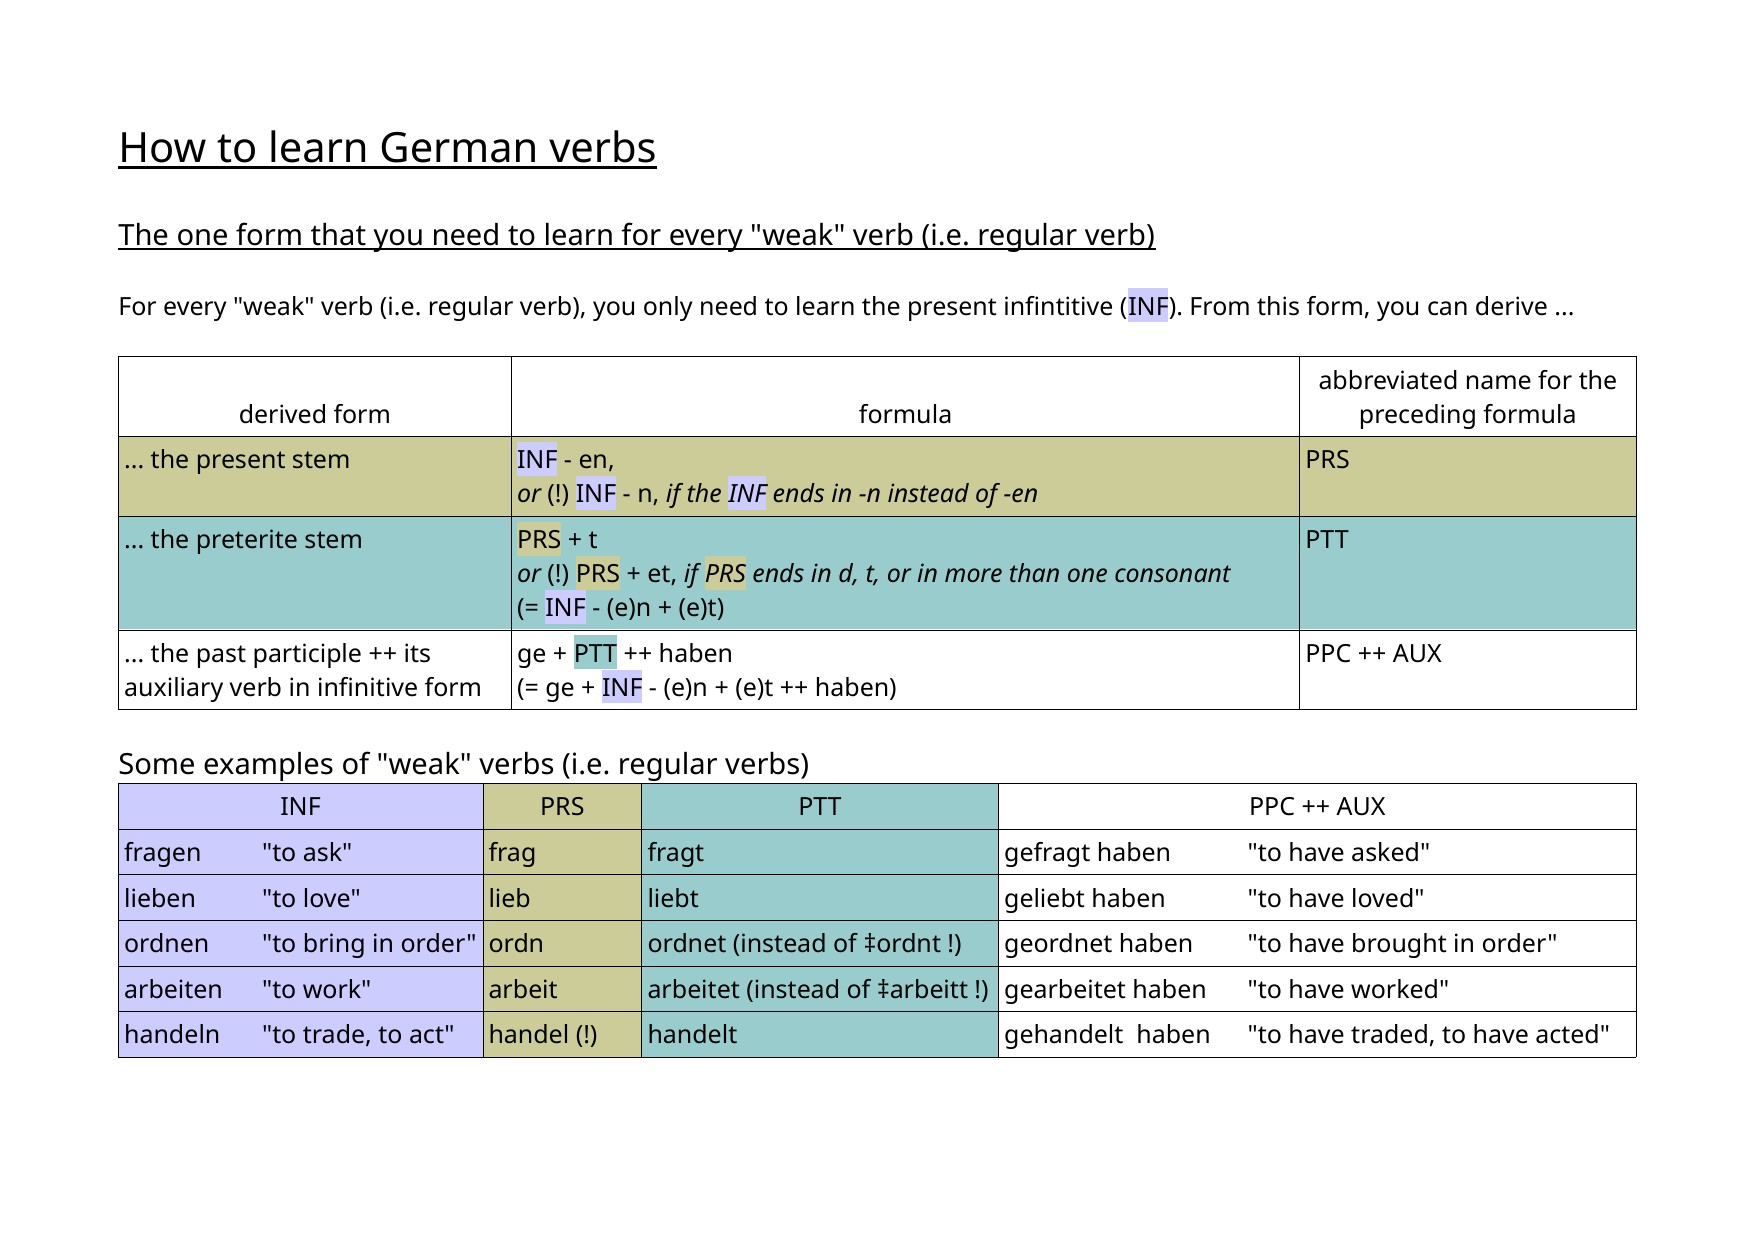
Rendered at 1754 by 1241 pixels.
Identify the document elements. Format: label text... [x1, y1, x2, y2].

table_cell "to have brought in order" [1242, 921, 1636, 966]
table_cell handel (!) [484, 1012, 641, 1057]
table_cell "to work" [256, 967, 483, 1011]
table_cell arbeitet (instead of ‡arbeitt !) [642, 967, 998, 1011]
text The one form that you need to learn for every "weak" verb (i.e. regular verb) [118, 214, 1636, 254]
table_cell "to have loved" [1242, 875, 1636, 920]
table_header INF [119, 784, 483, 829]
table_cell geordnet haben [999, 921, 1242, 966]
table_cell frag [484, 830, 641, 874]
table_cell gearbeitet haben [999, 967, 1242, 1011]
text For every "weak" verb (i.e. regular verb), you only need to learn the present infintitive (INF). From this form, you can derive ... [118, 288, 1636, 322]
table_cell PRS [1300, 437, 1636, 516]
table_cell "to have asked" [1242, 830, 1636, 874]
table_header formula [512, 357, 1299, 436]
table_cell "to trade, to act" [256, 1012, 483, 1057]
text How to learn German verbs [118, 118, 1636, 175]
table_header PTT [642, 784, 998, 829]
table_cell arbeiten [119, 967, 256, 1011]
table_cell "to have traded, to have acted" [1242, 1012, 1636, 1057]
table_cell ordnet (instead of ‡ordnt !) [642, 921, 998, 966]
table_cell fragen [119, 830, 256, 874]
table_cell gehandelt haben [999, 1012, 1242, 1057]
table_cell gefragt haben [999, 830, 1242, 874]
table_cell "to love" [256, 875, 483, 920]
table_cell PRS + t or (!) PRS + et, if PRS ends in d, t, or in more than one consonant (= INF - (e)n + (e)t) [512, 517, 1299, 629]
table_header PRS [484, 784, 641, 829]
table_header abbreviated name for the preceding formula [1300, 357, 1636, 436]
table_cell handeln [119, 1012, 256, 1057]
table_cell lieben [119, 875, 256, 920]
table_cell arbeit [484, 967, 641, 1011]
table_cell ge + PTT ++ haben (= ge + INF - (e)n + (e)t ++ haben) [512, 631, 1299, 709]
table_cell geliebt haben [999, 875, 1242, 920]
table_cell fragt [642, 830, 998, 874]
table_cell handelt [642, 1012, 998, 1057]
table_cell PTT [1300, 517, 1636, 629]
table_cell lieb [484, 875, 641, 920]
table_header PPC ++ AUX [999, 784, 1636, 829]
table_cell ... the present stem [119, 437, 511, 516]
text Some examples of "weak" verbs (i.e. regular verbs) [118, 743, 1636, 783]
table_header derived form [119, 357, 511, 436]
table_cell ... the preterite stem [119, 517, 511, 629]
table_cell "to bring in order" [256, 921, 483, 966]
table_cell liebt [642, 875, 998, 920]
table_cell "to have worked" [1242, 967, 1636, 1011]
table_cell ordn [484, 921, 641, 966]
table_cell "to ask" [256, 830, 483, 874]
table_cell INF - en, or (!) INF - n, if the INF ends in -n instead of -en [512, 437, 1299, 516]
table_cell PPC ++ AUX [1300, 631, 1636, 709]
table_cell ordnen [119, 921, 256, 966]
table_cell ... the past participle ++ its auxiliary verb in infinitive form [119, 631, 511, 709]
